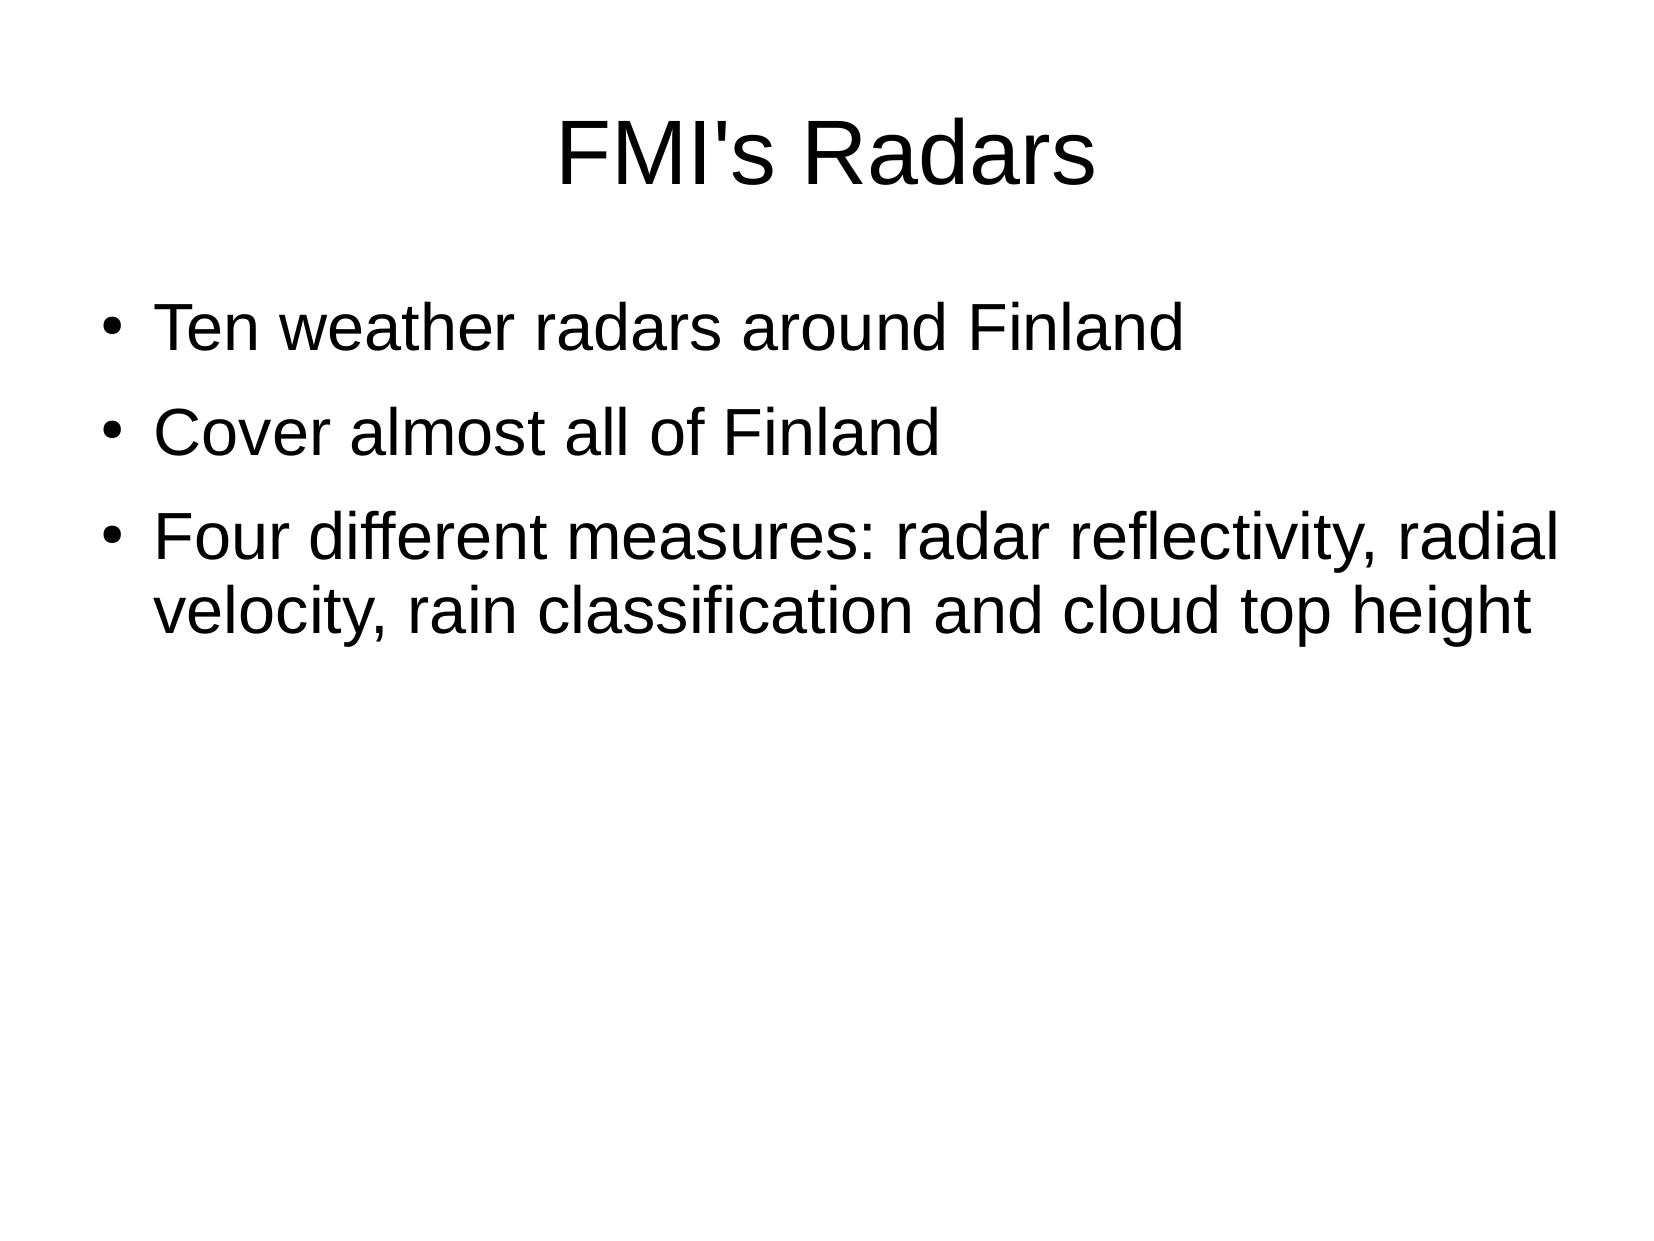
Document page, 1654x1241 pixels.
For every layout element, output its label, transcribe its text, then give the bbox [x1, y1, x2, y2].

list Ten weather radars around Finland Cover almost all of Finland Four different measures: radar reflectivity, radial velocity, rain classification and cloud top height [82, 290, 1571, 1010]
title FMI's Radars [82, 49, 1571, 257]
